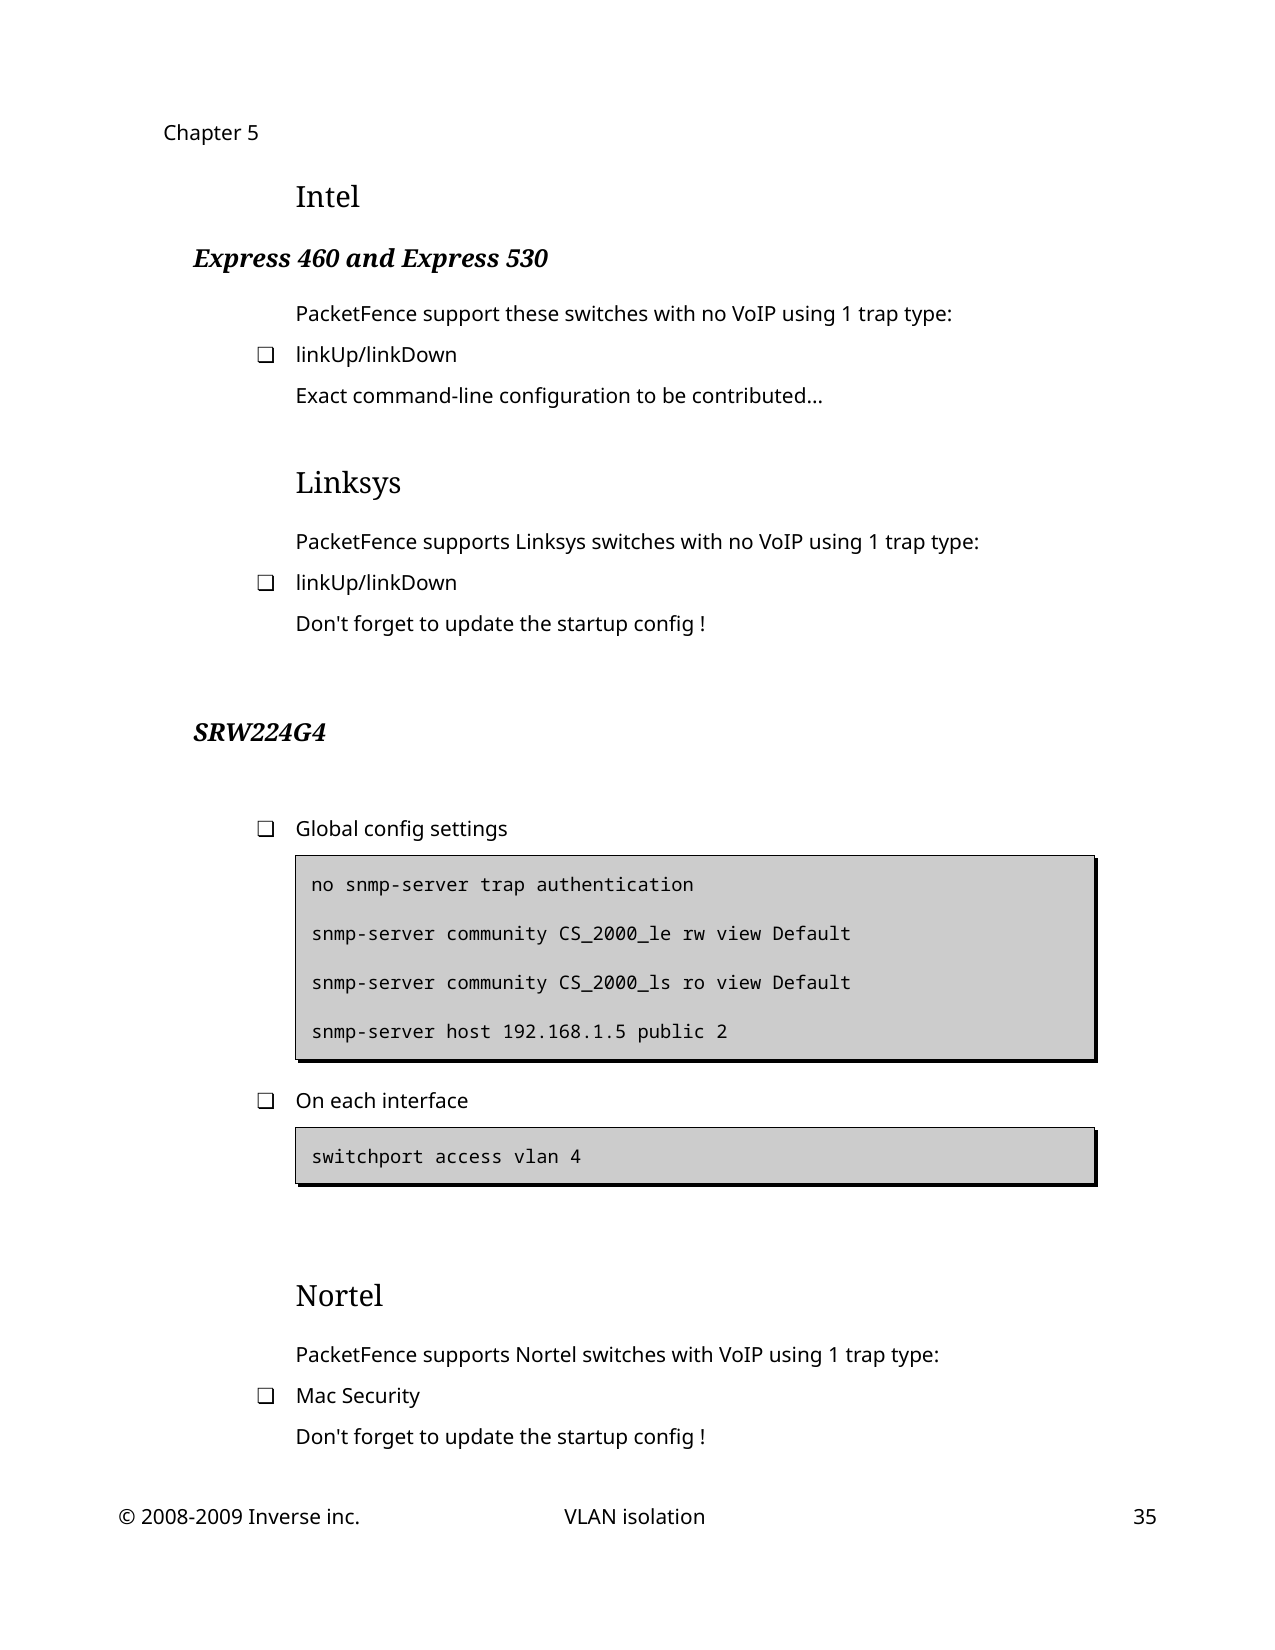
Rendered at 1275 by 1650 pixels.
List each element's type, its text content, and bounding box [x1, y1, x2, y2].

subtitle SRW224G4 [156, 714, 1157, 748]
list ❏ linkUp/linkDown [256, 340, 1157, 368]
text snmp-server community CS_2000_le rw view Default [296, 904, 1094, 946]
subtitle Express 460 and Express 530 [156, 241, 1157, 274]
subtitle Nortel [295, 1275, 1157, 1315]
subtitle Intel [295, 176, 1157, 216]
text PacketFence support these switches with no VoIP using 1 trap type: [295, 299, 1157, 327]
text no snmp-server trap authentication [296, 856, 1094, 896]
list ❏ linkUp/linkDown [256, 568, 1157, 597]
text switchport access vlan 4 [296, 1128, 1094, 1183]
text PacketFence supports Nortel switches with VoIP using 1 trap type: [295, 1340, 1157, 1368]
list ❏ Global config settings [256, 814, 1157, 842]
list ❏ On each interface [256, 1086, 1157, 1115]
subtitle Linksys [295, 463, 1157, 502]
text snmp-server community CS_2000_ls ro view Default [296, 953, 1094, 995]
text snmp-server host 192.168.1.5 public 2 [296, 1002, 1094, 1059]
text Exact command-line configuration to be contributed... [295, 381, 1157, 409]
list ❏ Mac Security [256, 1381, 1157, 1409]
text PacketFence supports Linksys switches with no VoIP using 1 trap type: [295, 527, 1157, 556]
text Don't forget to update the startup config ! [295, 1422, 1157, 1450]
text Don't forget to update the startup config ! [295, 609, 1157, 638]
